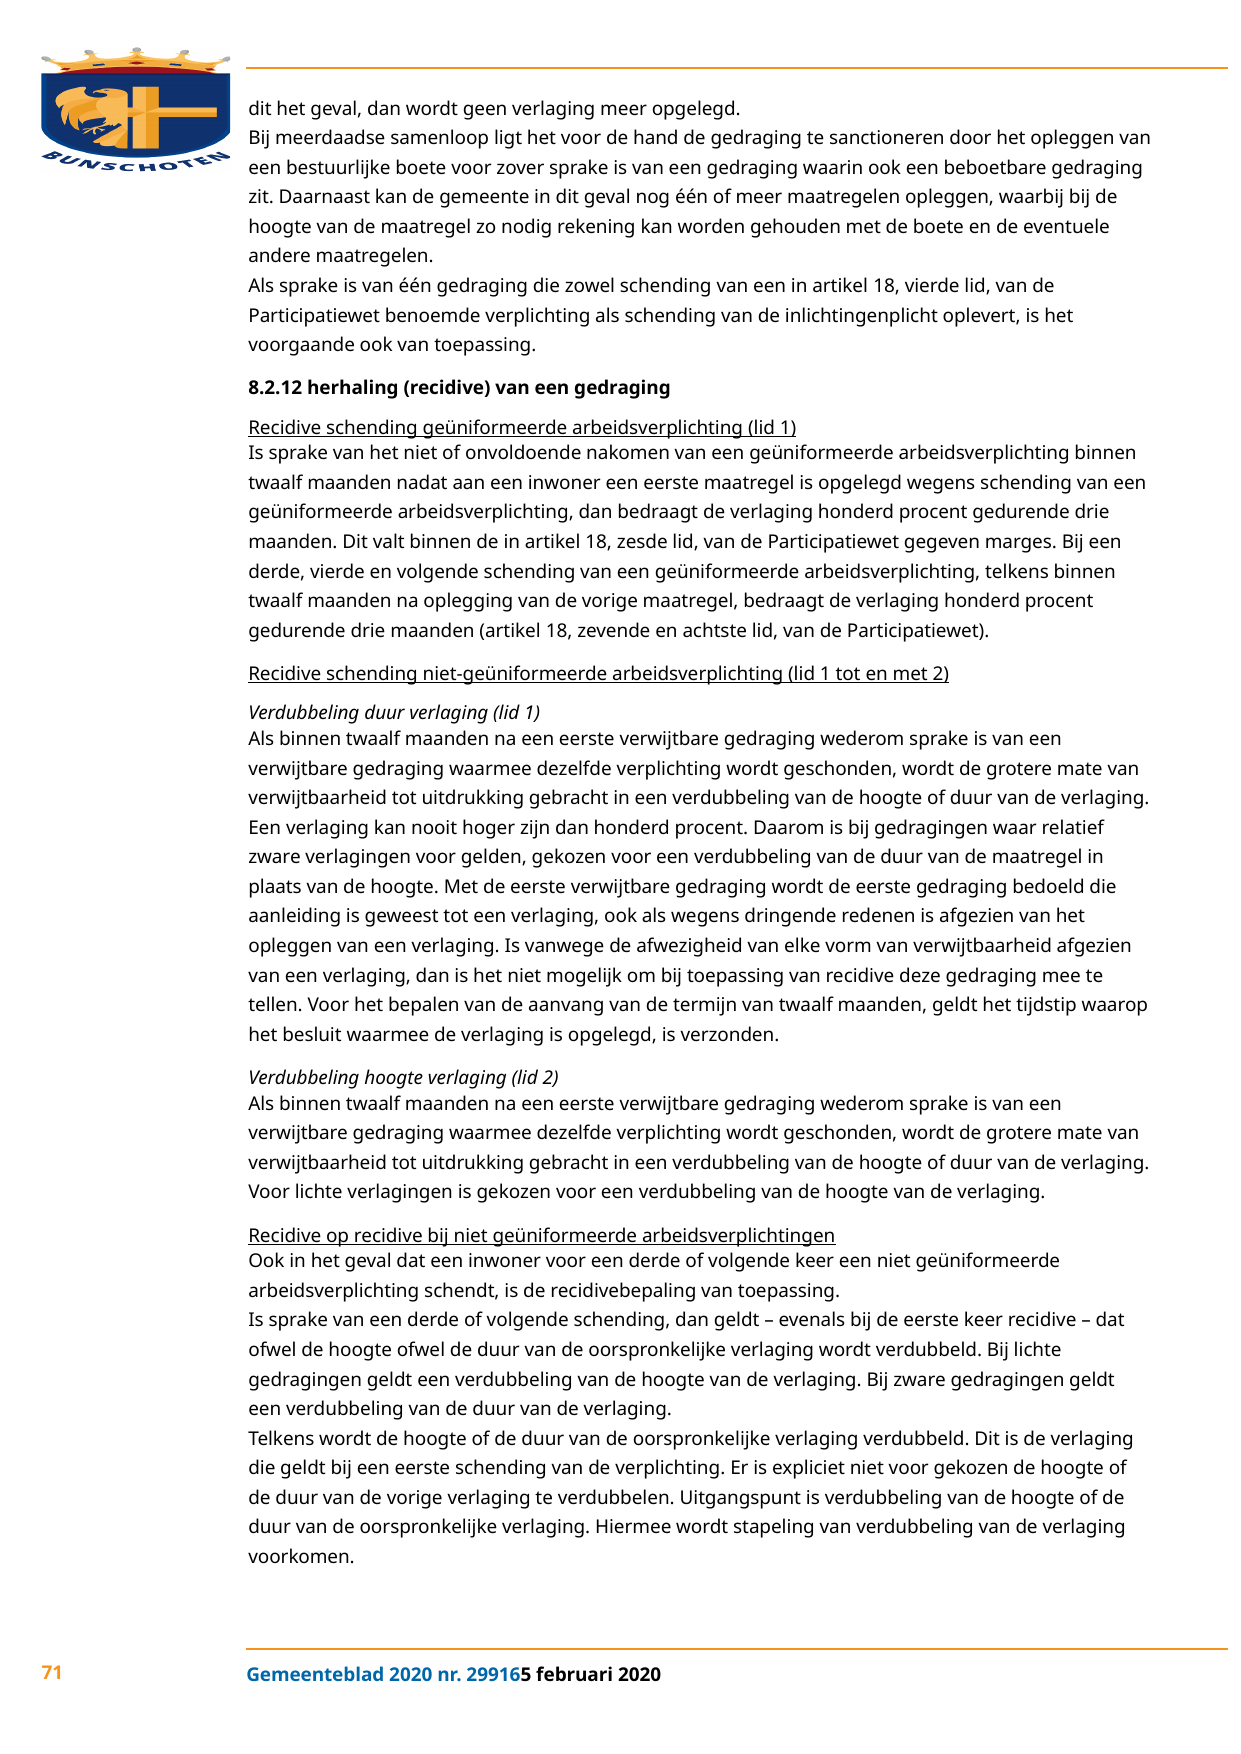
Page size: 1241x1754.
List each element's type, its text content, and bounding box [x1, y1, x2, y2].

text Als sprake is van één gedraging die zowel schending van een in artikel 18, vierde lid, van de Participatiewet benoemde verplichting als schending van de inlichtingenplicht oplevert, is het voorgaande ook van toepassing. [248, 272, 1152, 357]
text Bij meerdaadse samenloop ligt het voor de hand de gedraging te sanctioneren door het opleggen van een bestuurlijke boete voor zover sprake is van een gedraging waarin ook een beboetbare gedraging zit. Daarnaast kan de gemeente in dit geval nog één of meer maatregelen opleggen, waarbij bij de hoogte van de maatregel zo nodig rekening kan worden gehouden met de boete en de eventuele andere maatregelen. [248, 124, 1152, 268]
text Recidive schending geüniformeerde arbeidsverplichting (lid 1) [248, 414, 1152, 439]
text Als binnen twaalf maanden na een eerste verwijtbare gedraging wederom sprake is van een verwijtbare gedraging waarmee dezelfde verplichting wordt geschonden, wordt de grotere mate van verwijtbaarheid tot uitdrukking gebracht in een verdubbeling van de hoogte of duur van de verlaging. Een verlaging kan nooit hoger zijn dan honderd procent. Daarom is bij gedragingen waar relatief zware verlagingen voor gelden, gekozen voor een verdubbeling van de duur van de maatregel in plaats van de hoogte. Met de eerste verwijtbare gedraging wordt de eerste gedraging bedoeld die aanleiding is geweest tot een verlaging, ook als wegens dringende redenen is afgezien van het opleggen van een verlaging. Is vanwege de afwezigheid van elke vorm van verwijtbaarheid afgezien van een verlaging, dan is het niet mogelijk om bij toepassing van recidive deze gedraging mee te tellen. Voor het bepalen van de aanvang van de termijn van twaalf maanden, geldt het tijdstip waarop het besluit waarmee de verlaging is opgelegd, is verzonden. [248, 725, 1152, 1047]
text Recidive op recidive bij niet geüniformeerde arbeidsverplichtingen [248, 1222, 1152, 1247]
text Ook in het geval dat een inwoner voor een derde of volgende keer een niet geüniformeerde arbeidsverplichting schendt, is de recidivebepaling van toepassing. [248, 1247, 1152, 1303]
text Verdubbeling duur verlaging (lid 1) [248, 699, 1152, 725]
text Verdubbeling hoogte verlaging (lid 2) [248, 1064, 1152, 1090]
text 8.2.12 herhaling (recidive) van een gedraging [248, 374, 1152, 400]
picture [41, 47, 231, 172]
text Telkens wordt de hoogte of de duur van de oorspronkelijke verlaging verdubbeld. Dit is de verlaging die geldt bij een eerste schending van de verplichting. Er is expliciet niet voor gekozen de hoogte of de duur van de vorige verlaging te verdubbelen. Uitgangspunt is verdubbeling van de hoogte of de duur van de oorspronkelijke verlaging. Hiermee wordt stapeling van verdubbeling van de verlaging voorkomen. [248, 1425, 1152, 1569]
text Als binnen twaalf maanden na een eerste verwijtbare gedraging wederom sprake is van een verwijtbare gedraging waarmee dezelfde verplichting wordt geschonden, wordt de grotere mate van verwijtbaarheid tot uitdrukking gebracht in een verdubbeling van de hoogte of duur van de verlaging. Voor lichte verlagingen is gekozen voor een verdubbeling van de hoogte van de verlaging. [248, 1090, 1152, 1204]
text Is sprake van een derde of volgende schending, dan geldt – evenals bij de eerste keer recidive – dat ofwel de hoogte ofwel de duur van de oorspronkelijke verlaging wordt verdubbeld. Bij lichte gedragingen geldt een verdubbeling van de hoogte van de verlaging. Bij zware gedragingen geldt een verdubbeling van de duur van de verlaging. [248, 1307, 1152, 1421]
text Is sprake van het niet of onvoldoende nakomen van een geüniformeerde arbeidsverplichting binnen twaalf maanden nadat aan een inwoner een eerste maatregel is opgelegd wegens schending van een geüniformeerde arbeidsverplichting, dan bedraagt de verlaging honderd procent gedurende drie maanden. Dit valt binnen de in artikel 18, zesde lid, van de Participatiewet gegeven marges. Bij een derde, vierde en volgende schending van een geüniformeerde arbeidsverplichting, telkens binnen twaalf maanden na oplegging van de vorige maatregel, bedraagt de verlaging honderd procent gedurende drie maanden (artikel 18, zevende en achtste lid, van de Participatiewet). [248, 439, 1152, 643]
text dit het geval, dan wordt geen verlaging meer opgelegd. [248, 95, 1152, 121]
text Recidive schending niet-geüniformeerde arbeidsverplichting (lid 1 tot en met 2) [248, 660, 1152, 686]
